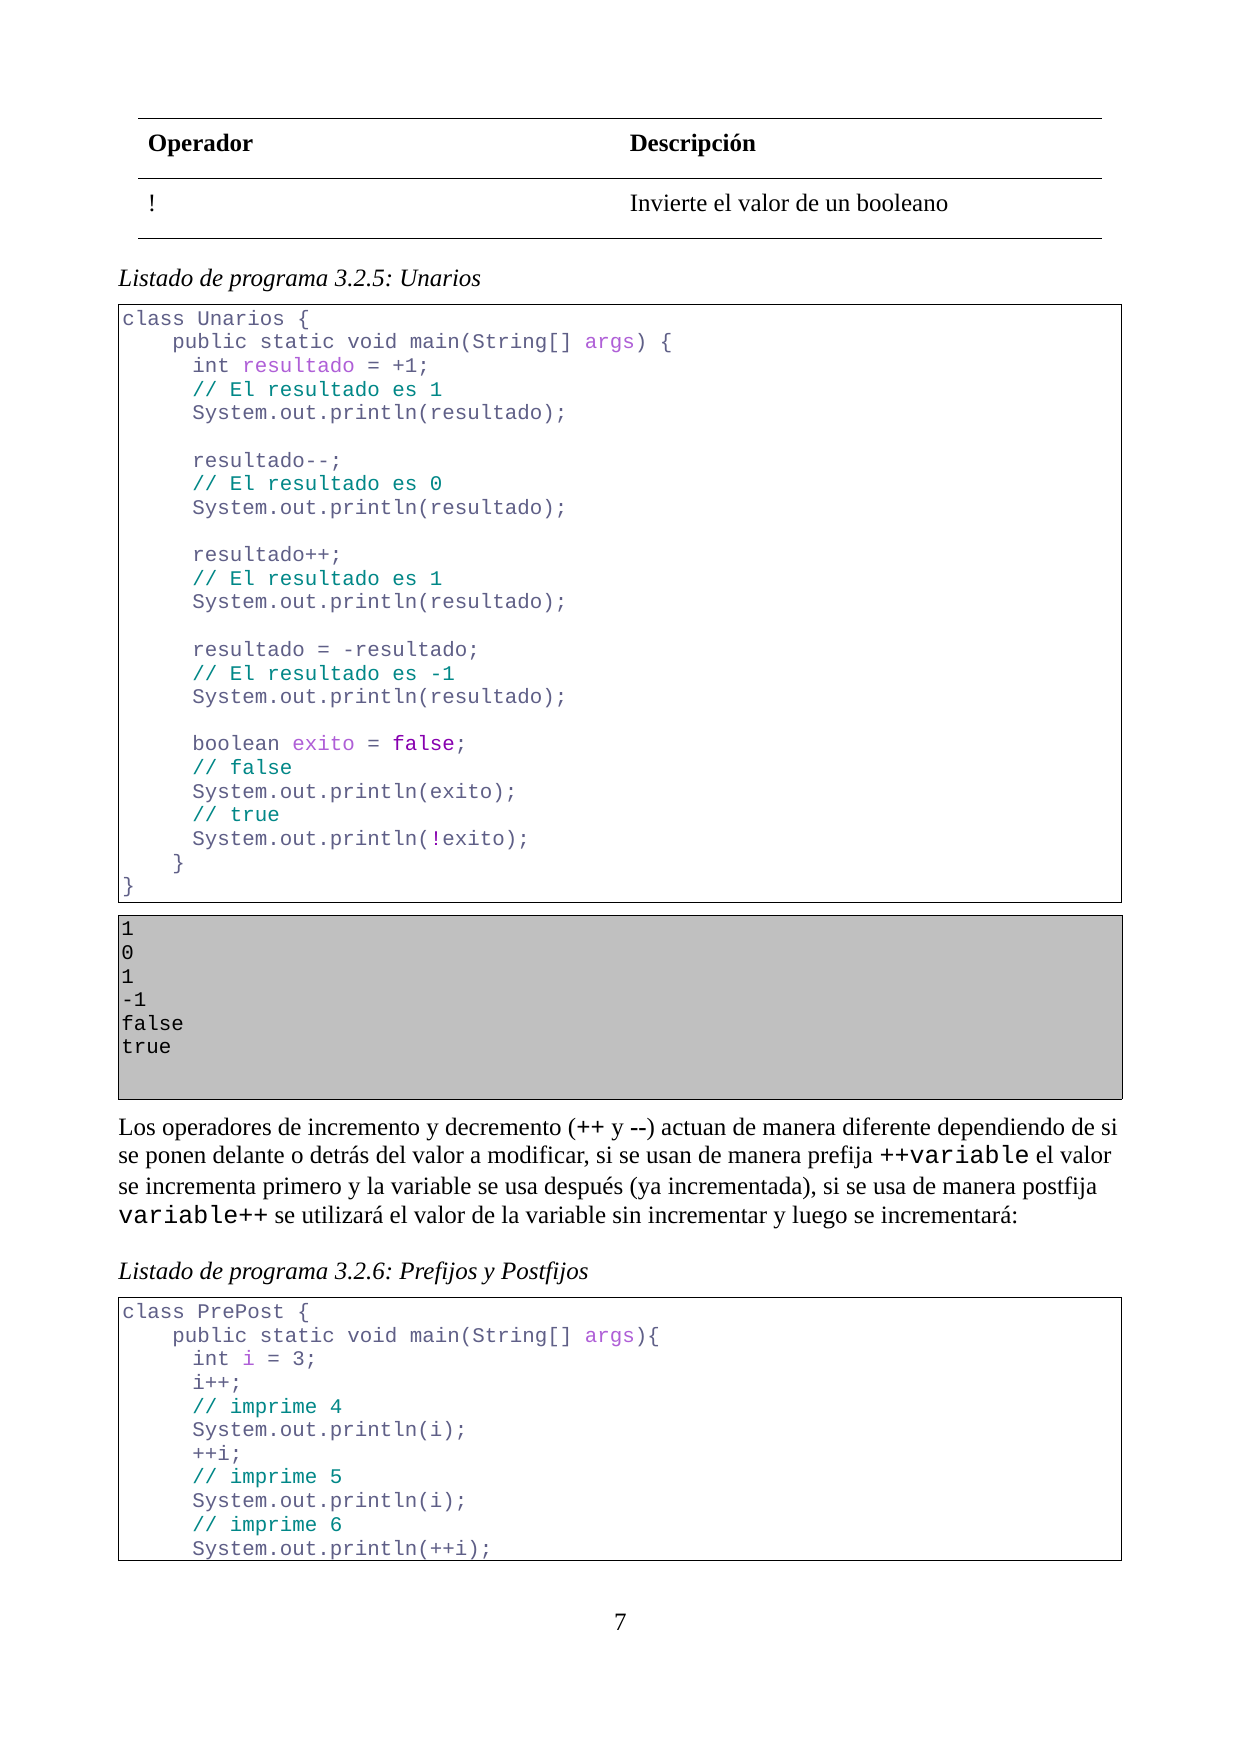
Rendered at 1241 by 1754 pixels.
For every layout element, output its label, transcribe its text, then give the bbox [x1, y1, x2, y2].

text // El resultado es 1 [119, 564, 1121, 588]
text System.out.println(resultado); [119, 398, 1121, 422]
text } [119, 848, 1121, 871]
table_header Descripción [620, 119, 1102, 178]
text System.out.println(resultado); [119, 493, 1121, 517]
text // false [119, 753, 1121, 777]
text // El resultado es 0 [119, 469, 1121, 493]
text int i = 3; [119, 1344, 1121, 1368]
text true [119, 1033, 1122, 1060]
text resultado = -resultado; [119, 635, 1121, 658]
text class PrePost { [119, 1298, 1121, 1321]
text System.out.println(++i); [119, 1533, 1121, 1560]
text Los operadores de incremento y decremento (++ y --) actuan de manera diferente dependiendo de si se ponen delante o detrás del valor a modificar, si se usan de manera prefija ++variable el valor se incrementa primero y la variable se usa después (ya incrementada), si se usa de manera postfija variable++ se utilizará el valor de la variable sin incrementar y luego se incrementará: [118, 1112, 1122, 1231]
text int resultado = +1; [119, 351, 1121, 375]
text // imprime 5 [119, 1463, 1121, 1486]
table_cell ! [138, 179, 620, 238]
text public static void main(String[] args) { [119, 327, 1121, 351]
text } [119, 871, 1121, 902]
text class Unarios { [119, 305, 1121, 327]
text // imprime 4 [119, 1392, 1121, 1415]
text 1 [119, 916, 1122, 939]
text public static void main(String[] args){ [119, 1321, 1121, 1344]
text false [119, 1010, 1122, 1033]
text resultado--; [119, 446, 1121, 469]
table_header Operador [138, 119, 620, 178]
list Listado de programa 3.2.6: Prefijos y Postfijos [118, 1256, 1122, 1284]
text System.out.println(i); [119, 1486, 1121, 1510]
text // El resultado es 1 [119, 375, 1121, 398]
text System.out.println(exito); [119, 777, 1121, 800]
text resultado++; [119, 540, 1121, 564]
text i++; [119, 1368, 1121, 1392]
table_cell Invierte el valor de un booleano [620, 179, 1102, 238]
text // imprime 6 [119, 1510, 1121, 1533]
text 1 [119, 963, 1122, 986]
text // true [119, 800, 1121, 824]
text System.out.println(i); [119, 1415, 1121, 1439]
text System.out.println(resultado); [119, 682, 1121, 706]
text ++i; [119, 1439, 1121, 1463]
text 0 [119, 939, 1122, 963]
text // El resultado es -1 [119, 658, 1121, 682]
text System.out.println(resultado); [119, 588, 1121, 611]
text System.out.println(!exito); [119, 824, 1121, 848]
list Listado de programa 3.2.5: Unarios [118, 263, 1122, 291]
text -1 [119, 986, 1122, 1010]
text boolean exito = false; [119, 729, 1121, 753]
